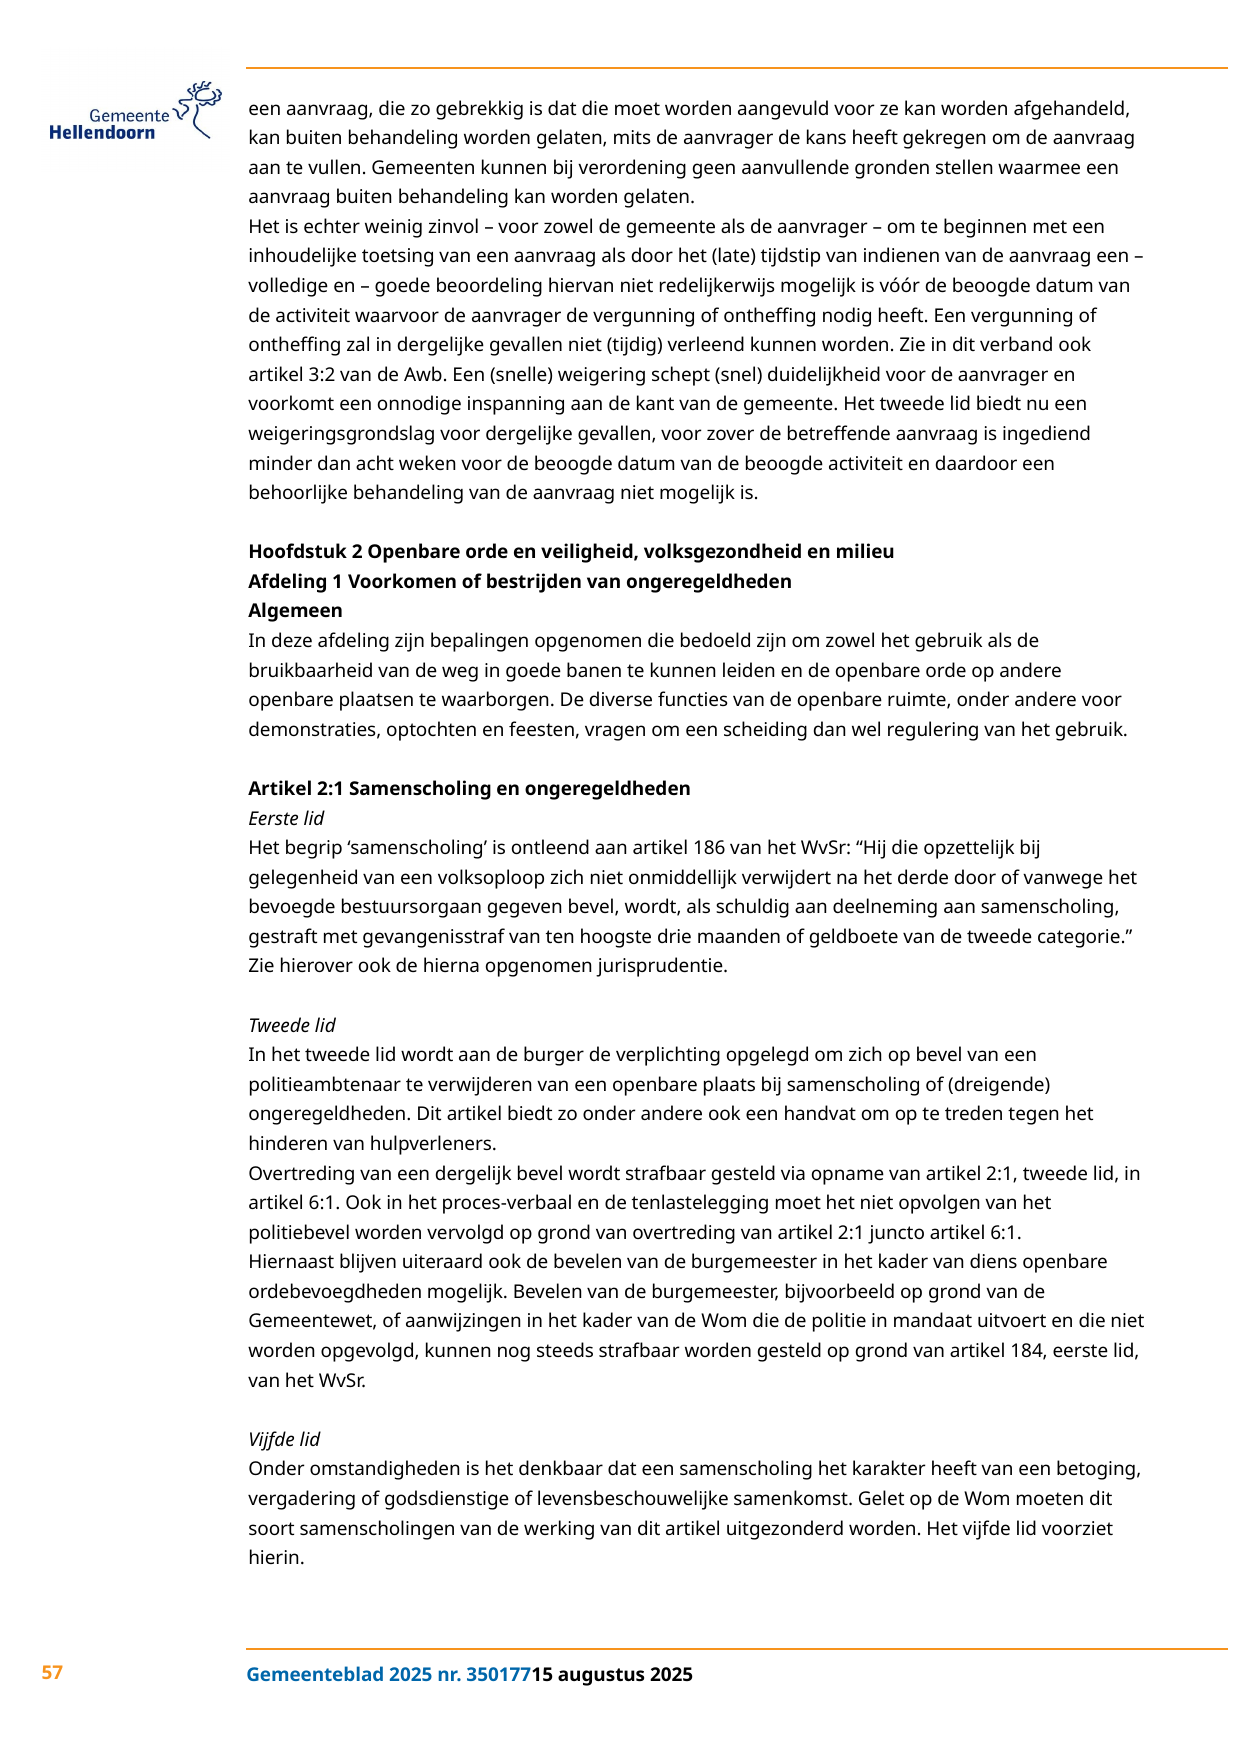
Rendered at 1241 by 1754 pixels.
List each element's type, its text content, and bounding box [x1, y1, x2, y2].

text Hoofdstuk 2 Openbare orde en veiligheid, volksgezondheid en milieu [248, 538, 1152, 564]
text Eerste lid [248, 805, 1152, 831]
text Vijfde lid [248, 1426, 1152, 1452]
text Hiernaast blijven uiteraard ook de bevelen van de burgemeester in het kader van diens openbare ordebevoegdheden mogelijk. Bevelen van de burgemeester, bijvoorbeeld op grond van de Gemeentewet, of aanwijzingen in het kader van de Wom die de politie in mandaat uitvoert en die niet worden opgevolgd, kunnen nog steeds strafbaar worden gesteld op grond van artikel 184, eerste lid, van het WvSr. [248, 1248, 1152, 1393]
picture [41, 47, 231, 172]
text Onder omstandigheden is het denkbaar dat een samenscholing het karakter heeft van een betoging, vergadering of godsdienstige of levensbeschouwelijke samenkomst. Gelet op de Wom moeten dit soort samenscholingen van de werking van dit artikel uitgezonderd worden. Het vijfde lid voorziet hierin. [248, 1456, 1152, 1570]
text Tweede lid [248, 1012, 1152, 1038]
text een aanvraag, die zo gebrekkig is dat die moet worden aangevuld voor ze kan worden afgehandeld, kan buiten behandeling worden gelaten, mits de aanvrager de kans heeft gekregen om de aanvraag aan te vullen. Gemeenten kunnen bij verordening geen aanvullende gronden stellen waarmee een aanvraag buiten behandeling kan worden gelaten. [248, 95, 1152, 209]
text Overtreding van een dergelijk bevel wordt strafbaar gesteld via opname van artikel 2:1, tweede lid, in artikel 6:1. Ook in het proces-verbaal en de tenlastelegging moet het niet opvolgen van het politiebevel worden vervolgd op grond van overtreding van artikel 2:1 juncto artikel 6:1. [248, 1160, 1152, 1245]
text In deze afdeling zijn bepalingen opgenomen die bedoeld zijn om zowel het gebruik als de bruikbaarheid van de weg in goede banen te kunnen leiden en de openbare orde op andere openbare plaatsen te waarborgen. De diverse functies van de openbare ruimte, onder andere voor demonstraties, optochten en feesten, vragen om een scheiding dan wel regulering van het gebruik. [248, 627, 1152, 742]
text Algemeen [248, 598, 1152, 623]
text Artikel 2:1 Samenscholing en ongeregeldheden [248, 775, 1152, 801]
text In het tweede lid wordt aan de burger de verplichting opgelegd om zich op bevel van een politieambtenaar te verwijderen van een openbare plaats bij samenscholing of (dreigende) ongeregeldheden. Dit artikel biedt zo onder andere ook een handvat om op te treden tegen het hinderen van hulpverleners. [248, 1041, 1152, 1156]
text Afdeling 1 Voorkomen of bestrijden van ongeregeldheden [248, 568, 1152, 594]
text Het is echter weinig zinvol – voor zowel de gemeente als de aanvrager – om te beginnen met een inhoudelijke toetsing van een aanvraag als door het (late) tijdstip van indienen van de aanvraag een – volledige en – goede beoordeling hiervan niet redelijkerwijs mogelijk is vóór de beoogde datum van de activiteit waarvoor de aanvrager de vergunning of ontheffing nodig heeft. Een vergunning of ontheffing zal in dergelijke gevallen niet (tijdig) verleend kunnen worden. Zie in dit verband ook artikel 3:2 van de Awb. Een (snelle) weigering schept (snel) duidelijkheid voor de aanvrager en voorkomt een onnodige inspanning aan de kant van de gemeente. Het tweede lid biedt nu een weigeringsgrondslag voor dergelijke gevallen, voor zover de betreffende aanvraag is ingediend minder dan acht weken voor de beoogde datum van de beoogde activiteit en daardoor een behoorlijke behandeling van de aanvraag niet mogelijk is. [248, 213, 1152, 505]
text Het begrip ‘samenscholing’ is ontleend aan artikel 186 van het WvSr: “Hij die opzettelijk bij gelegenheid van een volksoploop zich niet onmiddellijk verwijdert na het derde door of vanwege het bevoegde bestuursorgaan gegeven bevel, wordt, als schuldig aan deelneming aan samenscholing, gestraft met gevangenisstraf van ten hoogste drie maanden of geldboete van de tweede categorie.” Zie hierover ook de hierna opgenomen jurisprudentie. [248, 834, 1152, 978]
